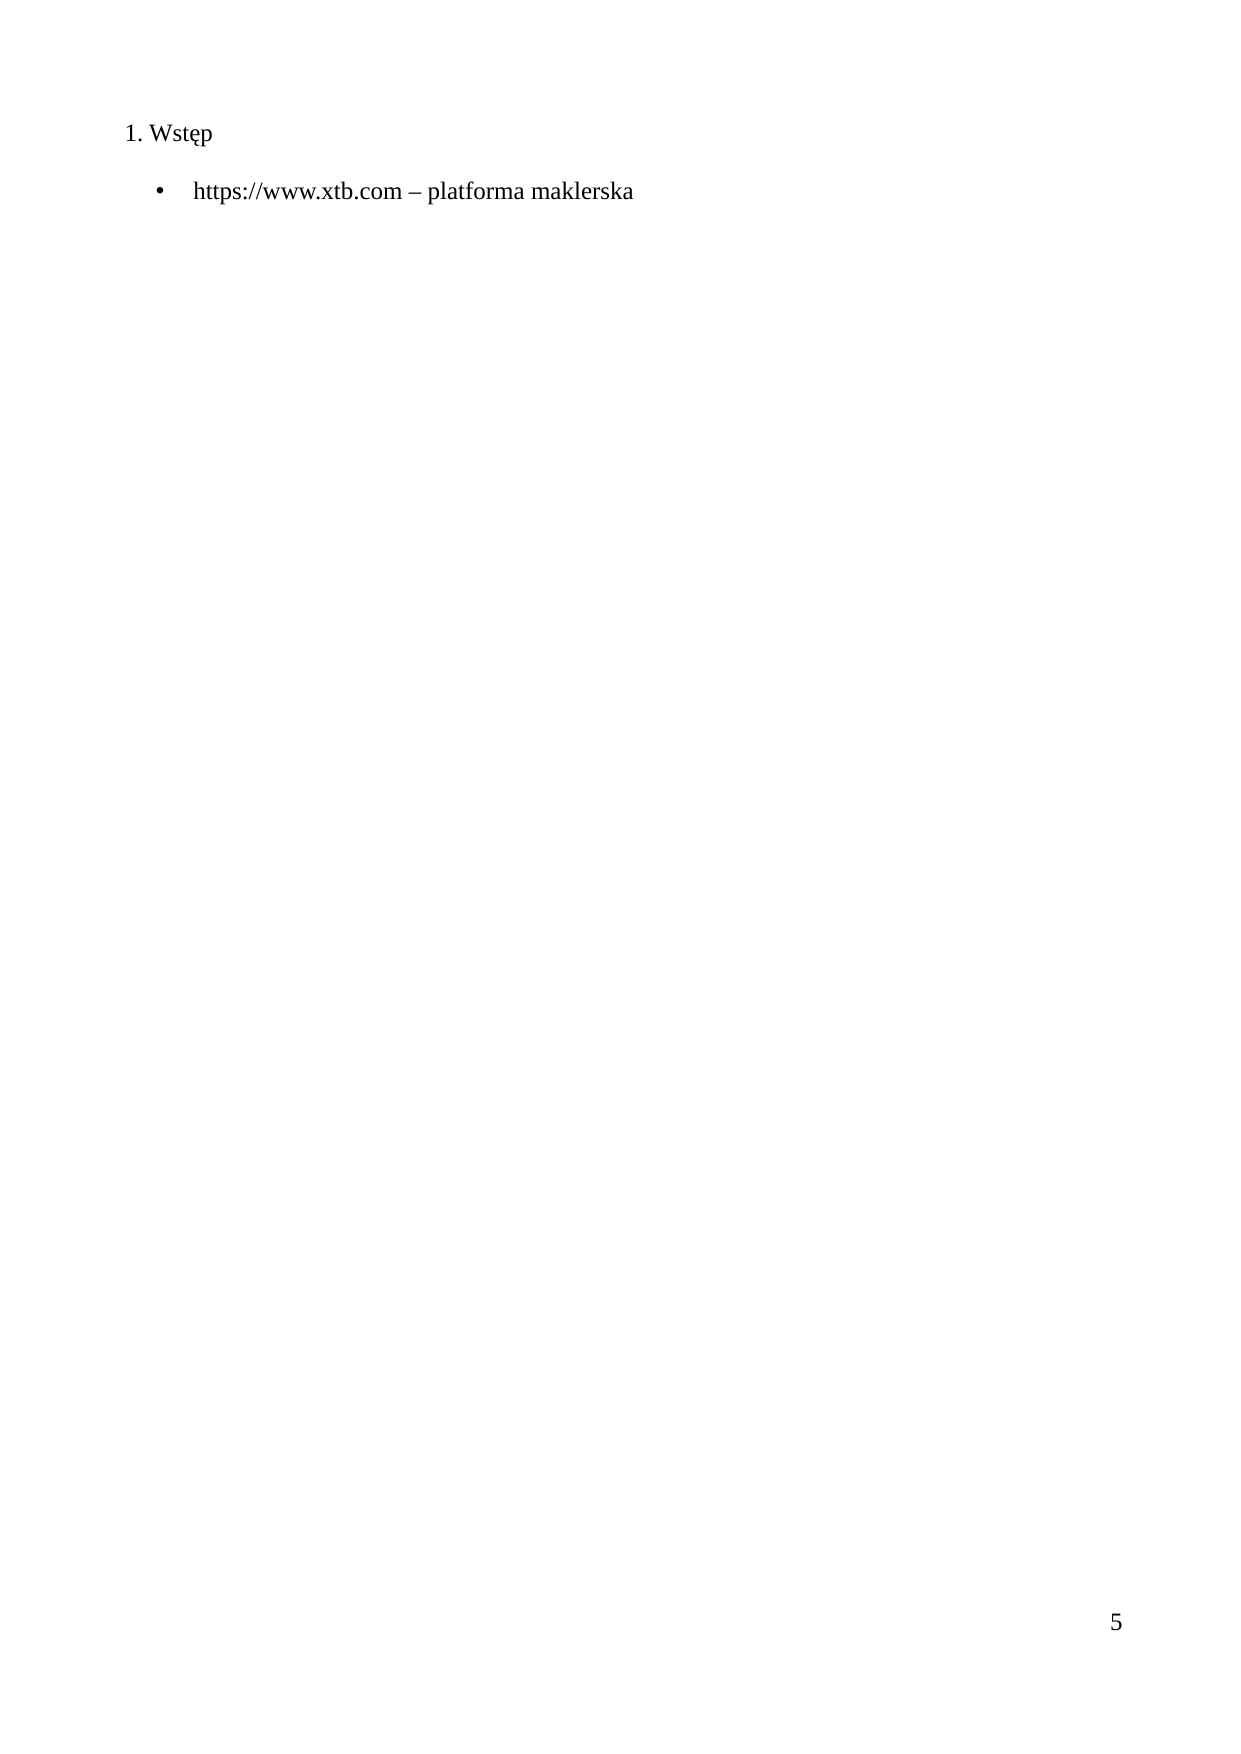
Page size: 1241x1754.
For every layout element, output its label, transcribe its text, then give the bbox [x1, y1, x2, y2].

list https://www.xtb.com – platforma maklerska [156, 176, 1122, 205]
